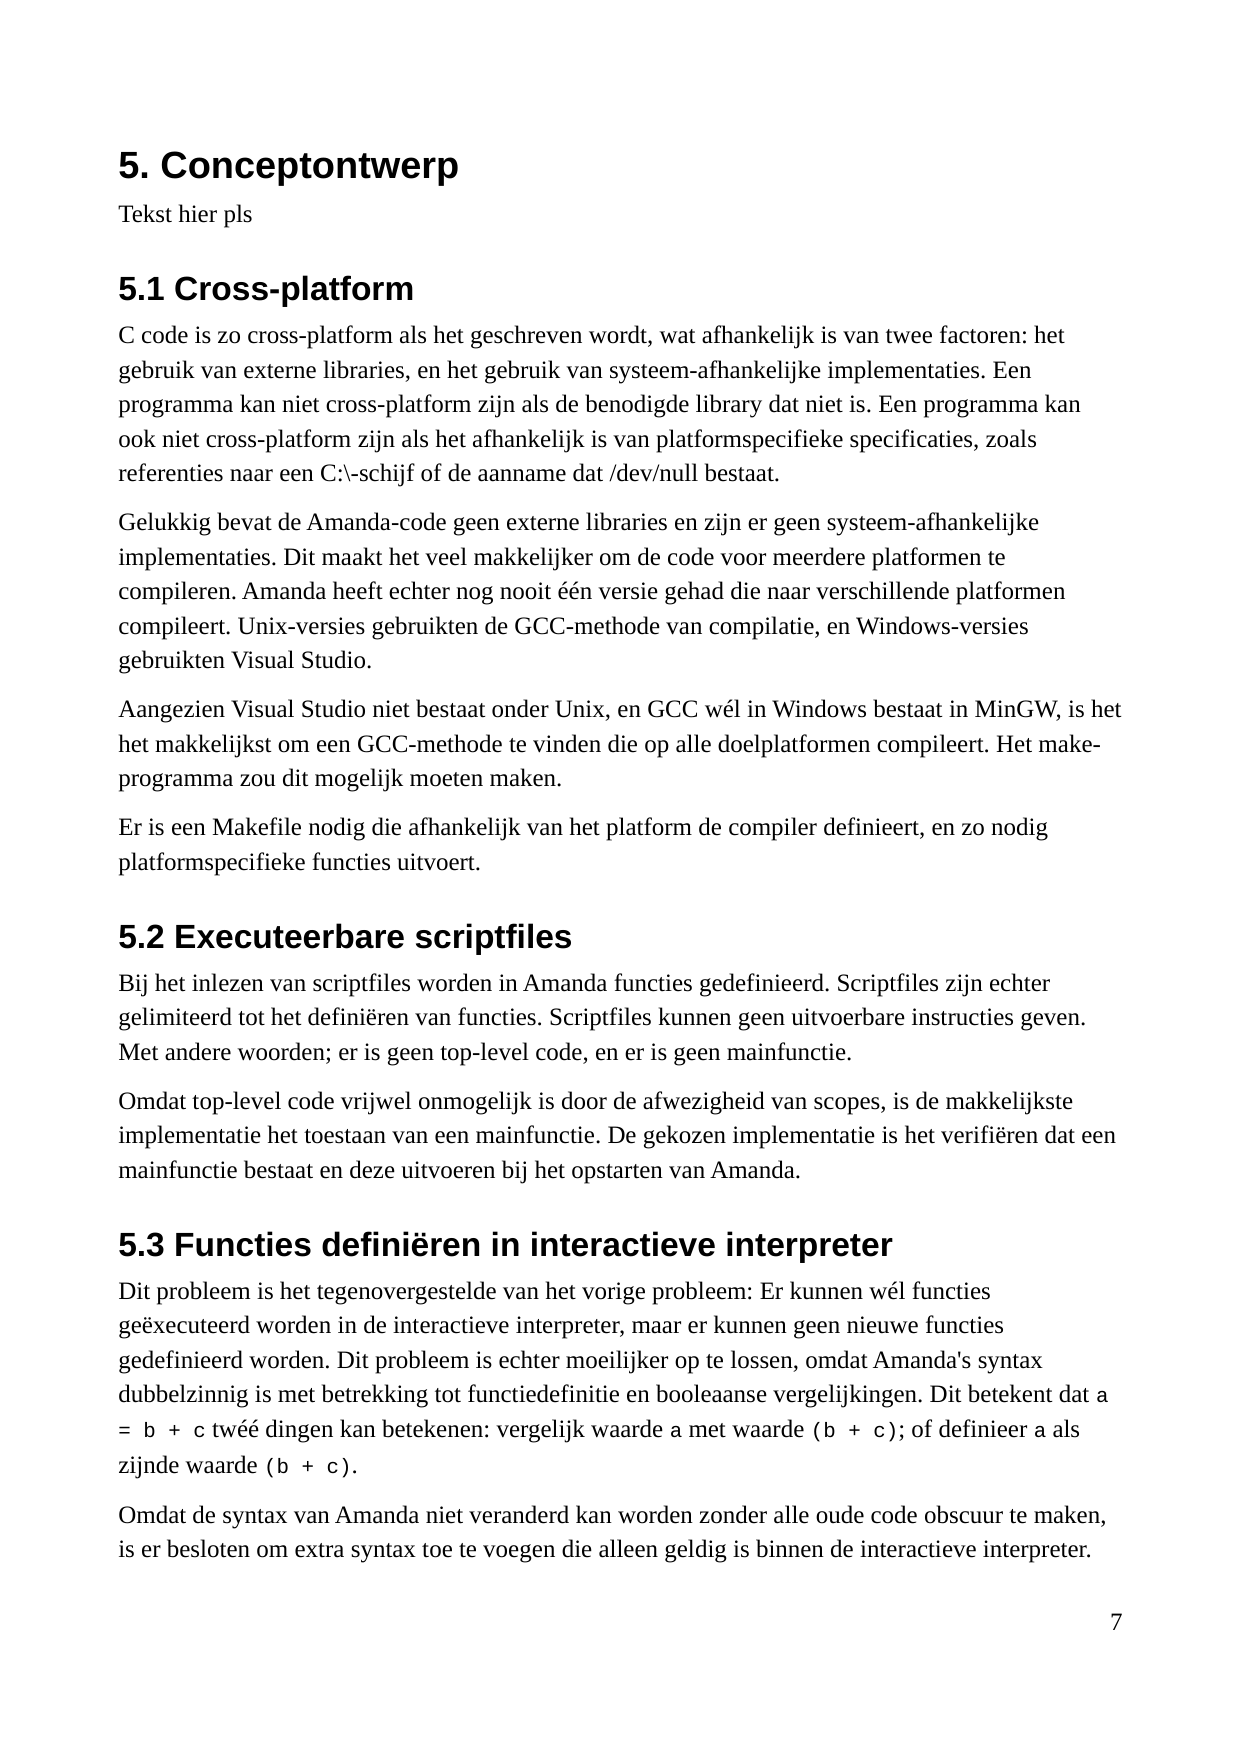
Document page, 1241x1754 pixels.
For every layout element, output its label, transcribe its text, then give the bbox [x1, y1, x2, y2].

text Er is een Makefile nodig die afhankelijk van het platform de compiler definieert, en zo nodig platformspecifieke functies uitvoert. [118, 812, 1122, 876]
text Gelukkig bevat de Amanda-code geen externe libraries en zijn er geen systeem-afhankelijke implementaties. Dit maakt het veel makkelijker om de code voor meerdere platformen te compileren. Amanda heeft echter nog nooit één versie gehad die naar verschillende platformen compileert. Unix-versies gebruikten de GCC-methode van compilatie, en Windows-versies gebruikten Visual Studio. [118, 507, 1122, 674]
text Tekst hier pls [118, 199, 1122, 228]
text Bij het inlezen van scriptfiles worden in Amanda functies gedefinieerd. Scriptfiles zijn echter gelimiteerd tot het definiëren van functies. Scriptfiles kunnen geen uitvoerbare instructies geven. Met andere woorden; er is geen top-level code, en er is geen mainfunctie. [118, 968, 1122, 1066]
text Aangezien Visual Studio niet bestaat onder Unix, en GCC wél in Windows bestaat in MinGW, is het het makkelijkst om een GCC-methode te vinden die op alle doelplatformen compileert. Het make-programma zou dit mogelijk moeten maken. [118, 694, 1122, 792]
subtitle 5.1 Cross-platform [118, 269, 1122, 308]
text Omdat top-level code vrijwel onmogelijk is door de afwezigheid van scopes, is de makkelijkste implementatie het toestaan van een mainfunctie. De gekozen implementatie is het verifiëren dat een mainfunctie bestaat en deze uitvoeren bij het opstarten van Amanda. [118, 1086, 1122, 1183]
text C code is zo cross-platform als het geschreven wordt, wat afhankelijk is van twee factoren: het gebruik van externe libraries, en het gebruik van systeem-afhankelijke implementaties. Een programma kan niet cross-platform zijn als de benodigde library dat niet is. Een programma kan ook niet cross-platform zijn als het afhankelijk is van platformspecifieke specificaties, zoals referenties naar een C:\-schijf of de aanname dat /dev/null bestaat. [118, 320, 1122, 487]
subtitle 5.3 Functies definiëren in interactieve interpreter [118, 1225, 1122, 1263]
subtitle 5. Conceptontwerp [118, 143, 1122, 187]
text Dit probleem is het tegenovergestelde van het vorige probleem: Er kunnen wél functies geëxecuteerd worden in de interactieve interpreter, maar er kunnen geen nieuwe functies gedefinieerd worden. Dit probleem is echter moeilijker op te lossen, omdat Amanda's syntax dubbelzinnig is met betrekking tot functiedefinitie en booleaanse vergelijkingen. Dit betekent dat a = b + c twéé dingen kan betekenen: vergelijk waarde a met waarde (b + c); of definieer a als zijnde waarde (b + c). [118, 1276, 1122, 1479]
subtitle 5.2 Executeerbare scriptfiles [118, 917, 1122, 955]
text Omdat de syntax van Amanda niet veranderd kan worden zonder alle oude code obscuur te maken, is er besloten om extra syntax toe te voegen die alleen geldig is binnen de interactieve interpreter. [118, 1500, 1122, 1563]
